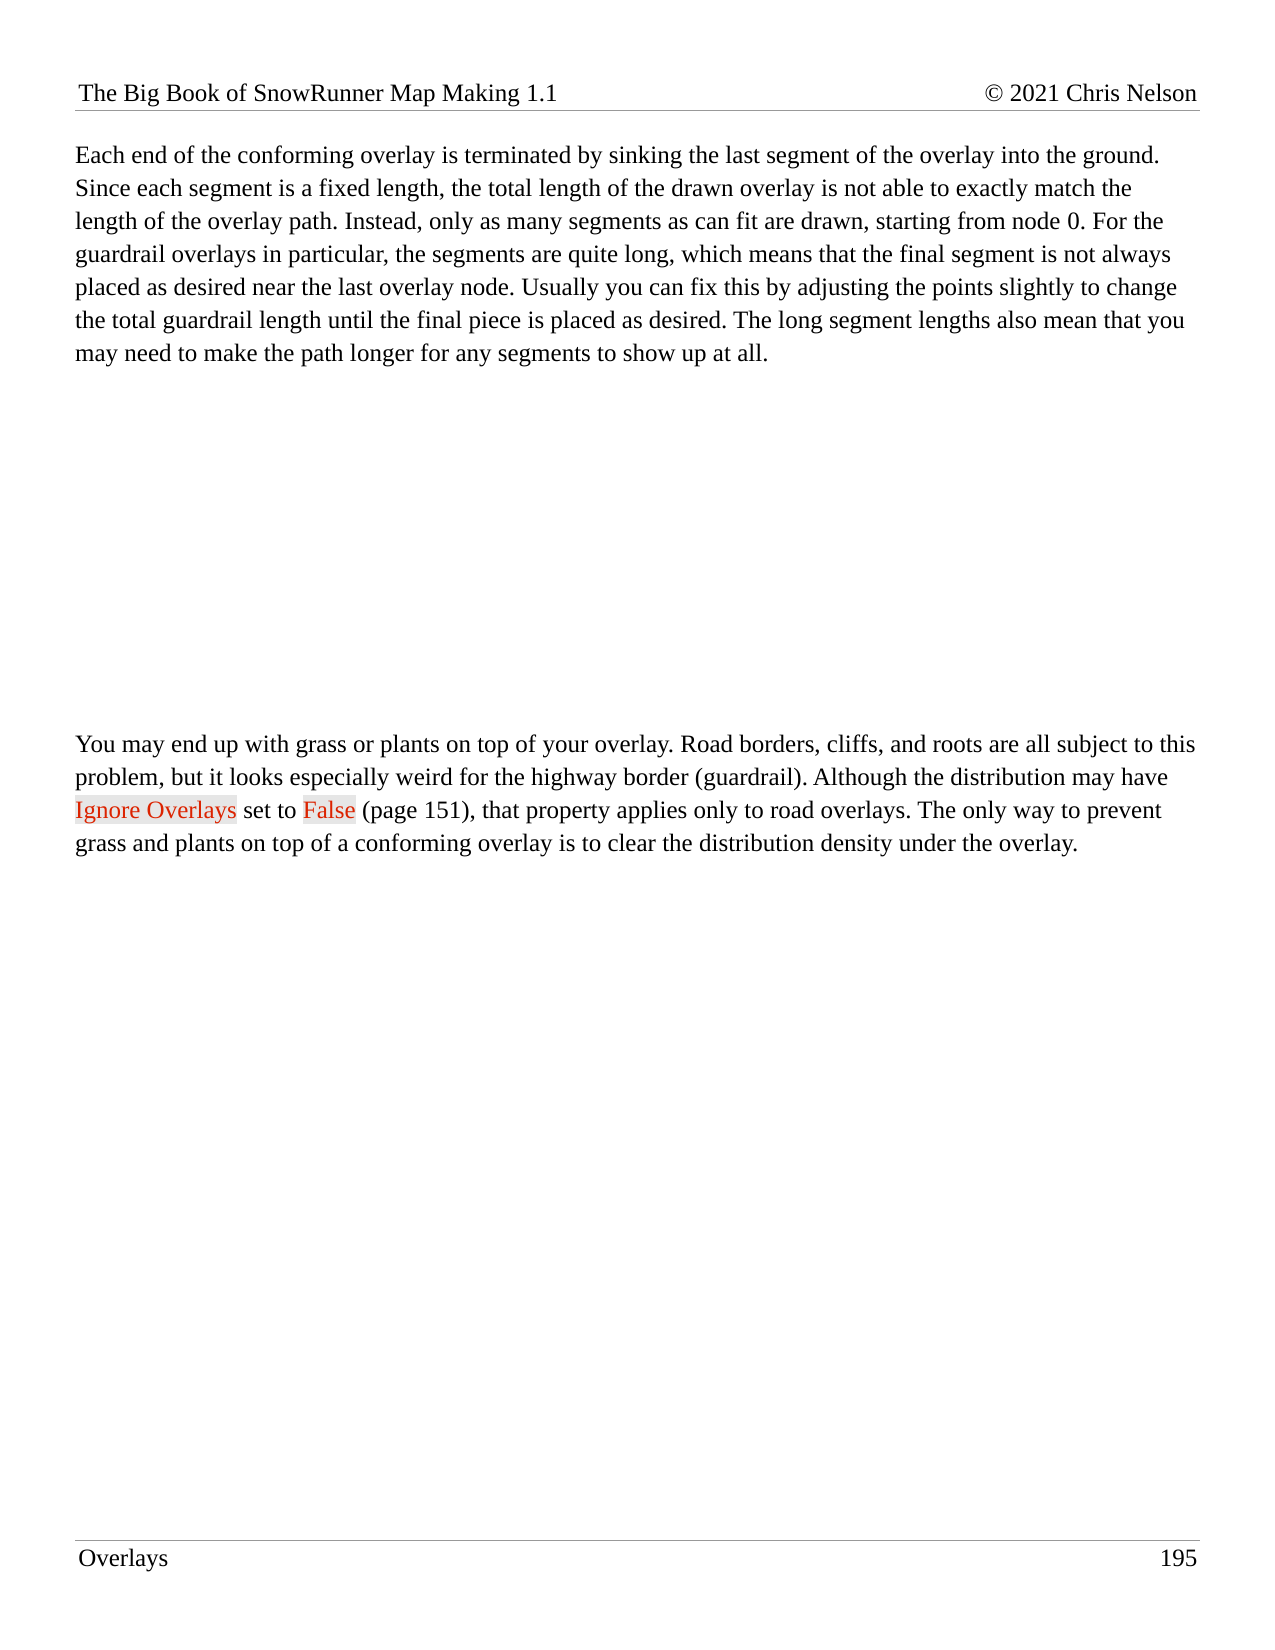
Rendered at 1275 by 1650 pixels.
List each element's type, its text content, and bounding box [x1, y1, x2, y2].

text You may end up with grass or plants on top of your overlay. Road borders, cliffs, and roots are all subject to this problem, but it looks especially weird for the highway border (guardrail). Although the distribution may have Ignore Overlays set to False (page 151), that property applies only to road overlays. The only way to prevent grass and plants on top of a conforming overlay is to clear the distribution density under the overlay. [75, 729, 1200, 857]
text Each end of the conforming overlay is terminated by sinking the last segment of the overlay into the ground. Since each segment is a fixed length, the total length of the drawn overlay is not able to exactly match the length of the overlay path. Instead, only as many segments as can fit are drawn, starting from node 0. For the guardrail overlays in particular, the segments are quite long, which means that the final segment is not always placed as desired near the last overlay node. Usually you can fix this by adjusting the points slightly to change the total guardrail length until the final piece is placed as desired. The long segment lengths also mean that you may need to make the path longer for any segments to show up at all. [75, 140, 1200, 367]
